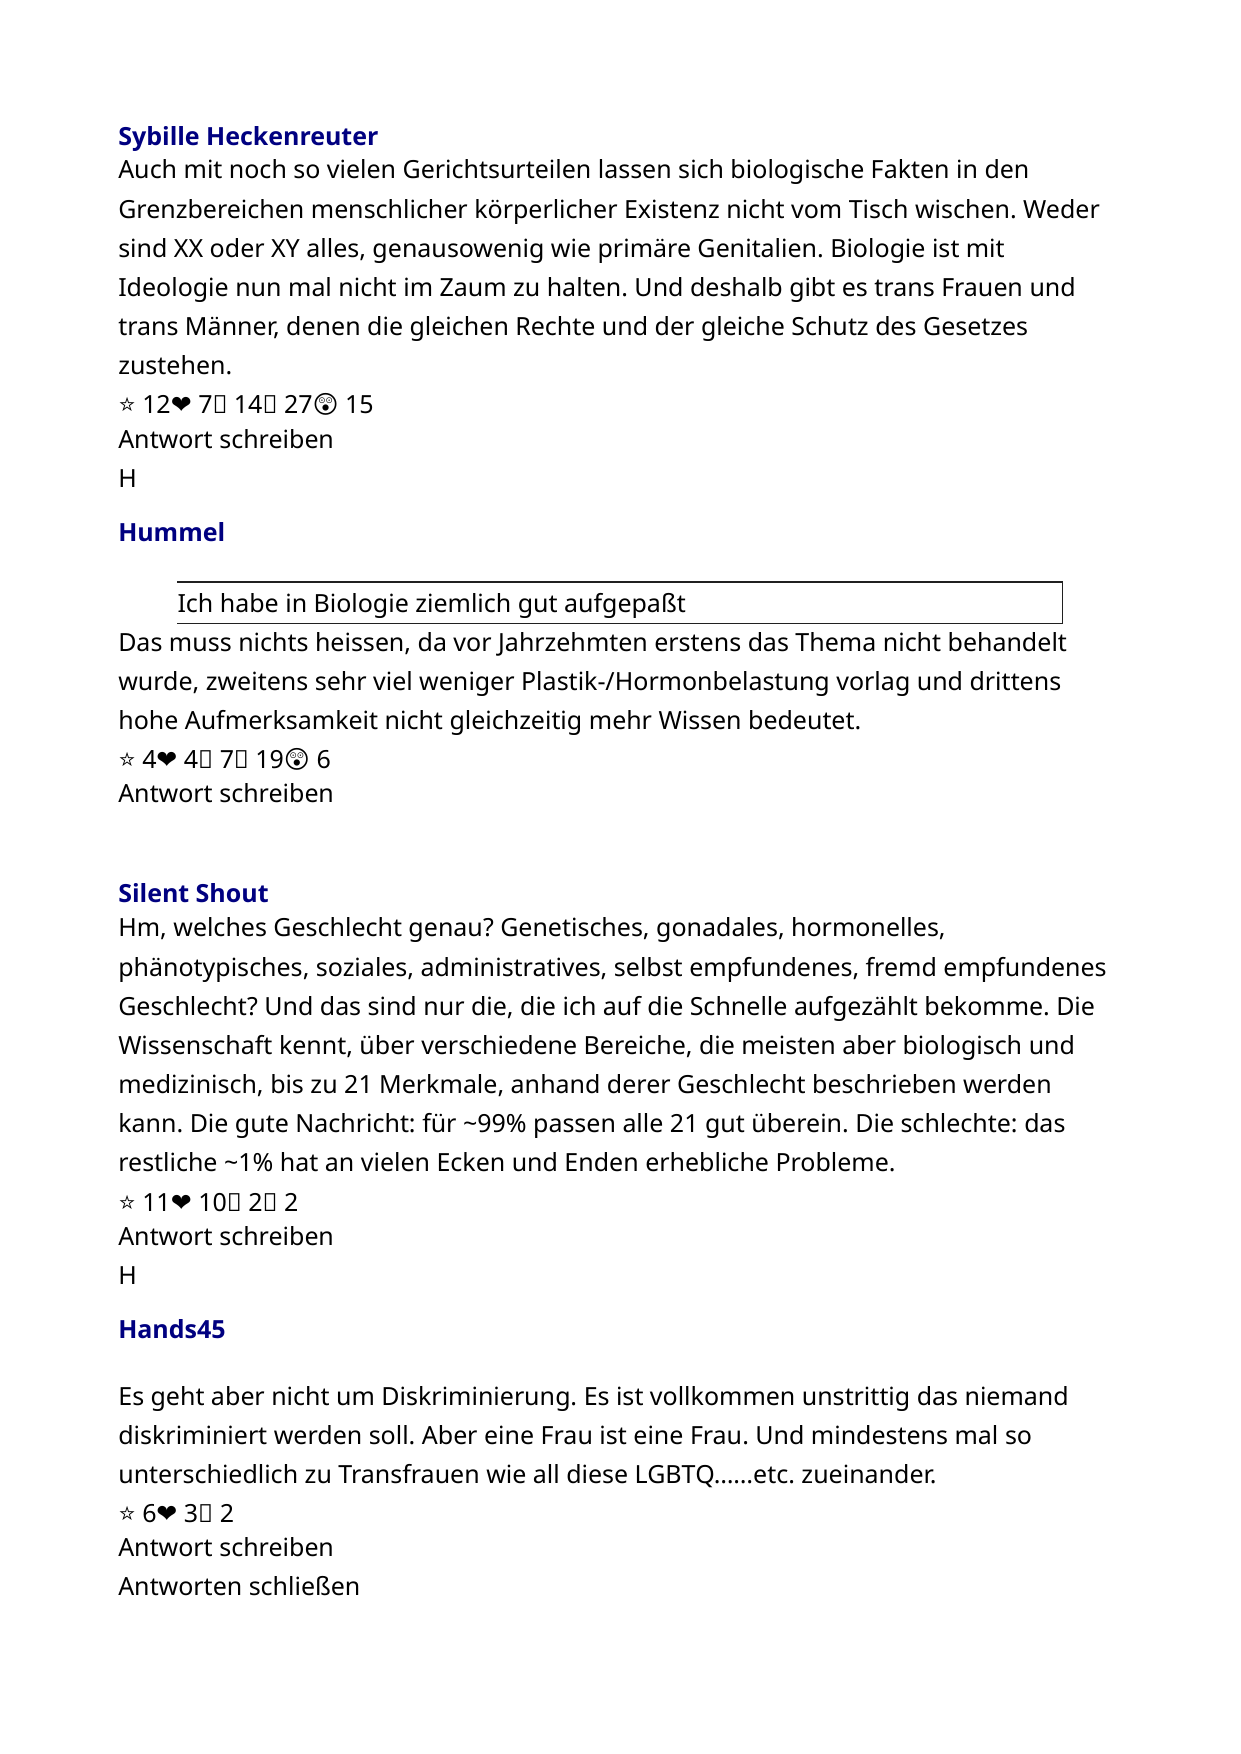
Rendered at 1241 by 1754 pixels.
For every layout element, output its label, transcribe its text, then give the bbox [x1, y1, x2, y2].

text Auch mit noch so vielen Gerichtsurteilen lassen sich biologische Fakten in den Grenzbereichen menschlicher körperlicher Existenz nicht vom Tisch wischen. Weder sind XX oder XY alles, genausowenig wie primäre Genitalien. Biologie ist mit Ideologie nun mal nicht im Zaum zu halten. Und deshalb gibt es trans Frauen und trans Männer, denen die gleichen Rechte und der gleiche Schutz des Gesetzes zustehen. [118, 152, 1122, 382]
text H [118, 1257, 1122, 1292]
text Das muss nichts heissen, da vor Jahrzehmten erstens das Thema nicht behandelt wurde, zweitens sehr viel weniger Plastik-/Hormonbelastung vorlag und drittens hohe Aufmerksamkeit nicht gleichzeitig mehr Wissen bedeutet. [118, 624, 1122, 737]
text Antworten schließen [118, 1569, 1122, 1603]
text Antwort schreiben [118, 421, 1122, 455]
text ⭐️ 4❤️ 4🙁 7🤨 19😲 6 [118, 742, 1122, 776]
text ⭐️ 6❤️ 3🤨 2 [118, 1496, 1122, 1530]
text ⭐️ 12❤️ 7🙁 14🤨 27😲 15 [118, 387, 1122, 421]
subtitle Silent Shout [118, 876, 1122, 910]
text H [118, 460, 1122, 494]
subtitle Hands45 [118, 1311, 1122, 1345]
text ⭐️ 11❤️ 10🙁 2🤨 2 [118, 1184, 1122, 1218]
text Es geht aber nicht um Diskriminierung. Es ist vollkommen unstrittig das niemand diskriminiert werden soll. Aber eine Frau ist eine Frau. Und mindestens mal so unterschiedlich zu Transfrauen wie all diese LGBTQ……etc. zueinander. [118, 1378, 1122, 1491]
text Antwort schreiben [118, 1530, 1122, 1564]
text Antwort schreiben [118, 776, 1122, 810]
subtitle Hummel [118, 514, 1122, 548]
text Hm, welches Geschlecht genau? Genetisches, gonadales, hormonelles, phänotypisches, soziales, administratives, selbst empfundenes, fremd empfundenes Geschlecht? Und das sind nur die, die ich auf die Schnelle aufgezählt bekomme. Die Wissenschaft kennt, über verschiedene Bereiche, die meisten aber biologisch und medizinisch, bis zu 21 Merkmale, anhand derer Geschlecht beschrieben werden kann. Die gute Nachricht: für ~99% passen alle 21 gut überein. Die schlechte: das restliche ~1% hat an vielen Ecken und Enden erhebliche Probleme. [118, 910, 1122, 1179]
text Ich habe in Biologie ziemlich gut aufgepaßt [177, 583, 1062, 623]
text Antwort schreiben [118, 1218, 1122, 1252]
subtitle Sybille Heckenreuter [118, 118, 1122, 152]
